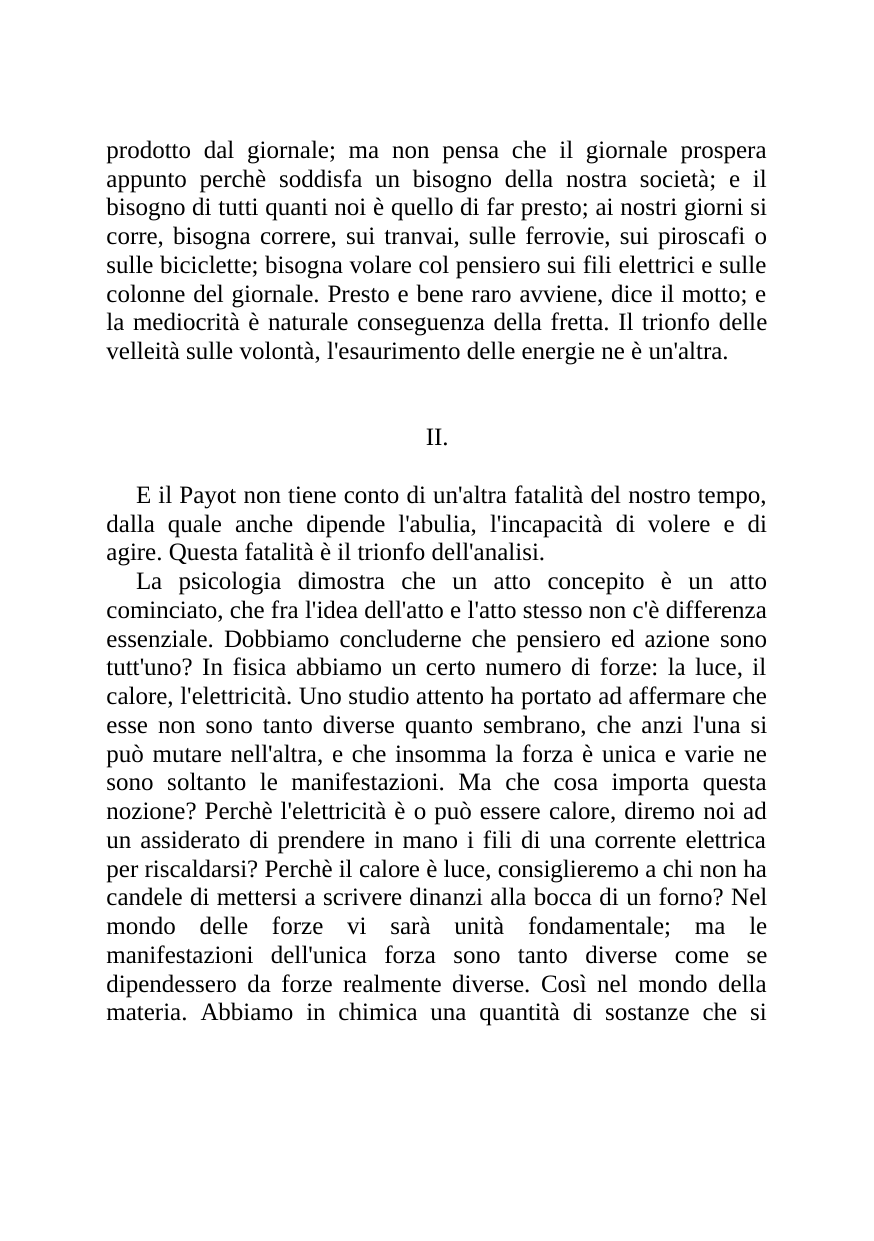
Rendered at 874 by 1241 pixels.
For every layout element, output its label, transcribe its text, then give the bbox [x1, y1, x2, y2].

text II. [106, 422, 768, 451]
text E il Payot non tiene conto di un'altra fatalità del nostro tempo, dalla quale anche dipende l'abulia, l'incapacità di volere e di agire. Questa fatalità è il trionfo dell'analisi. [106, 480, 768, 566]
text prodotto dal giornale; ma non pensa che il giornale prospera appunto perchè soddisfa un bisogno della nostra società; e il bisogno di tutti quanti noi è quello di far presto; ai nostri giorni si corre, bisogna correre, sui tranvai, sulle ferrovie, sui piroscafi o sulle biciclette; bisogna volare col pensiero sui fili elettrici e sulle colonne del giornale. Presto e bene raro avviene, dice il motto; e la mediocrità è naturale conseguenza della fretta. Il trionfo delle velleità sulle volontà, l'esaurimento delle energie ne è un'altra. [106, 135, 768, 365]
text La psicologia dimostra che un atto concepito è un atto cominciato, che fra l'idea dell'atto e l'atto stesso non c'è differenza essenziale. Dobbiamo concluderne che pensiero ed azione sono tutt'uno? In fisica abbiamo un certo numero di forze: la luce, il calore, l'elettricità. Uno studio attento ha portato ad affermare che esse non sono tanto diverse quanto sembrano, che anzi l'una si può mutare nell'altra, e che insomma la forza è unica e varie ne sono soltanto le manifestazioni. Ma che cosa importa questa nozione? Perchè l'elettricità è o può essere calore, diremo noi ad un assiderato di prendere in mano i fili di una corrente elettrica per riscaldarsi? Perchè il calore è luce, consiglieremo a chi non ha candele di mettersi a scrivere dinanzi alla bocca di un forno? Nel mondo delle forze vi sarà unità fondamentale; ma le manifestazioni dell'unica forza sono tanto diverse come se dipendessero da forze realmente diverse. Così nel mondo della materia. Abbiamo in chimica una quantità di sostanze che si [106, 566, 768, 1026]
